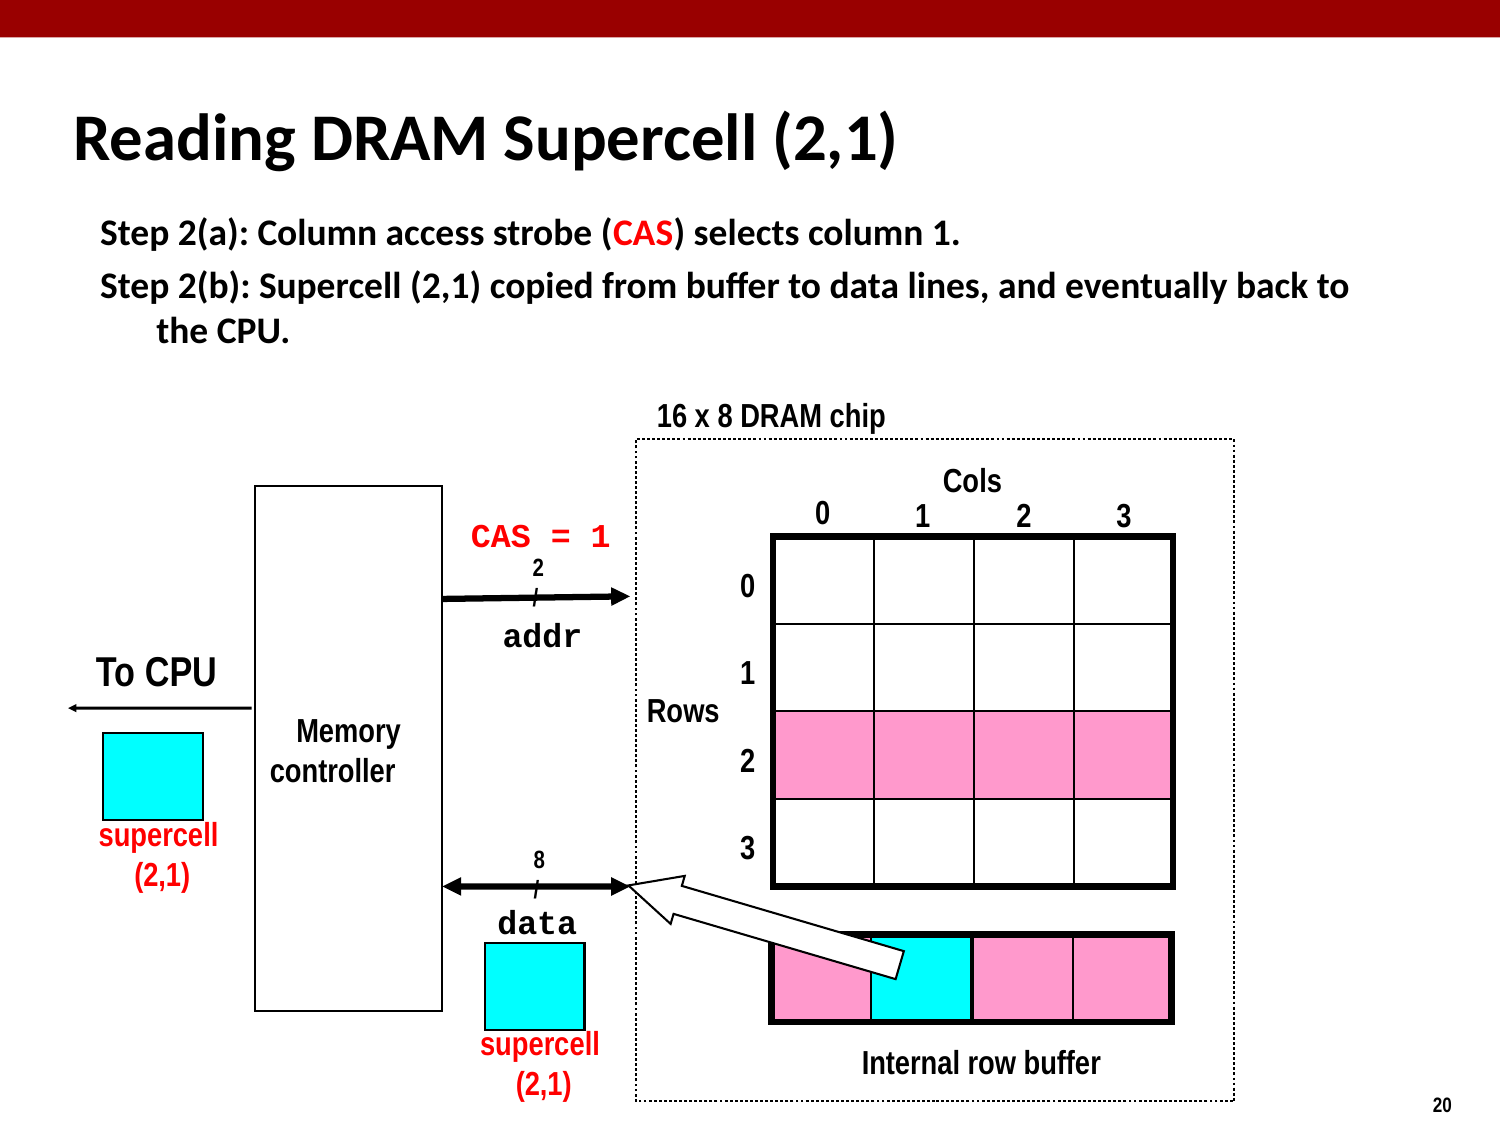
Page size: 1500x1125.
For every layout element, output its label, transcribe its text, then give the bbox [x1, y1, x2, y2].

text_box 0 [800, 484, 846, 533]
text_box 1 [900, 486, 946, 533]
text_box [776, 540, 1170, 883]
text_box 8 / [518, 836, 561, 912]
text_box supercell (2,1) [83, 805, 241, 900]
text_box 3 [1101, 486, 1147, 533]
text_box data [482, 893, 593, 949]
text_box 16 x 8 DRAM chip [642, 386, 902, 442]
text_box CAS = 1 [456, 506, 626, 562]
text_box Cols [928, 451, 1018, 506]
text_box Internal row buffer [846, 1033, 1116, 1089]
text_box 2 / [517, 544, 559, 619]
text_box Rows [632, 681, 735, 737]
text_box [484, 942, 585, 1031]
text_box 3 [725, 818, 770, 874]
text_box 2 [725, 731, 770, 787]
text_box Memory controller [254, 486, 443, 1012]
text_box [628, 875, 1168, 1019]
text_box addr [487, 606, 598, 662]
text_box 0 [725, 556, 770, 612]
text_box 1 [725, 643, 770, 699]
list Step 2(a): Column access strobe (CAS) selects column 1. Step 2(b): Supercell (2,1) copied from buffer to data lines, and eventually back to the CPU. [85, 200, 1413, 375]
text_box 2 [1001, 486, 1047, 533]
text_box To CPU [88, 637, 225, 703]
title Reading DRAM Supercell (2,1) [58, 71, 1304, 197]
text_box supercell (2,1) [465, 1015, 623, 1110]
text_box [103, 732, 204, 821]
